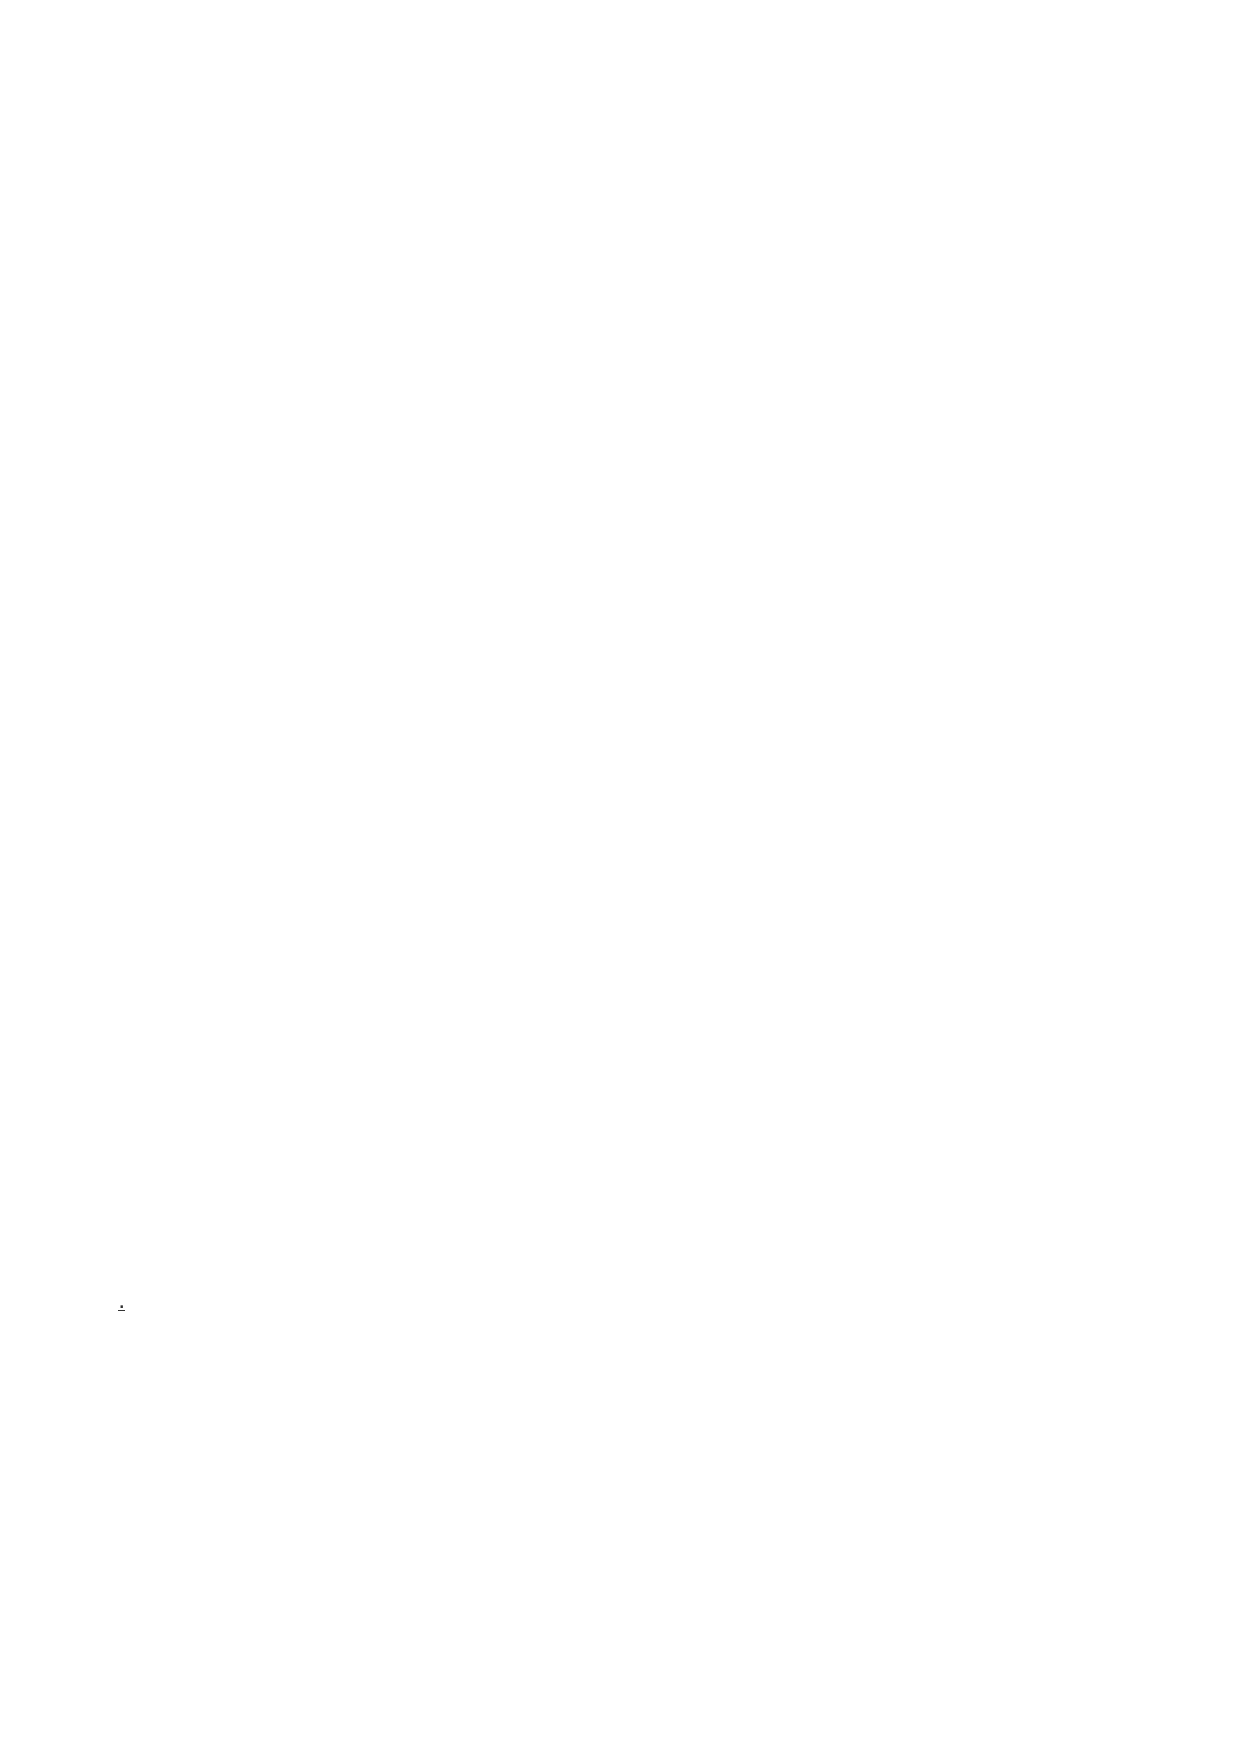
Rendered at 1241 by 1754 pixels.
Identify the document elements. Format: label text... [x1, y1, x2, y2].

text . [118, 1284, 1122, 1313]
